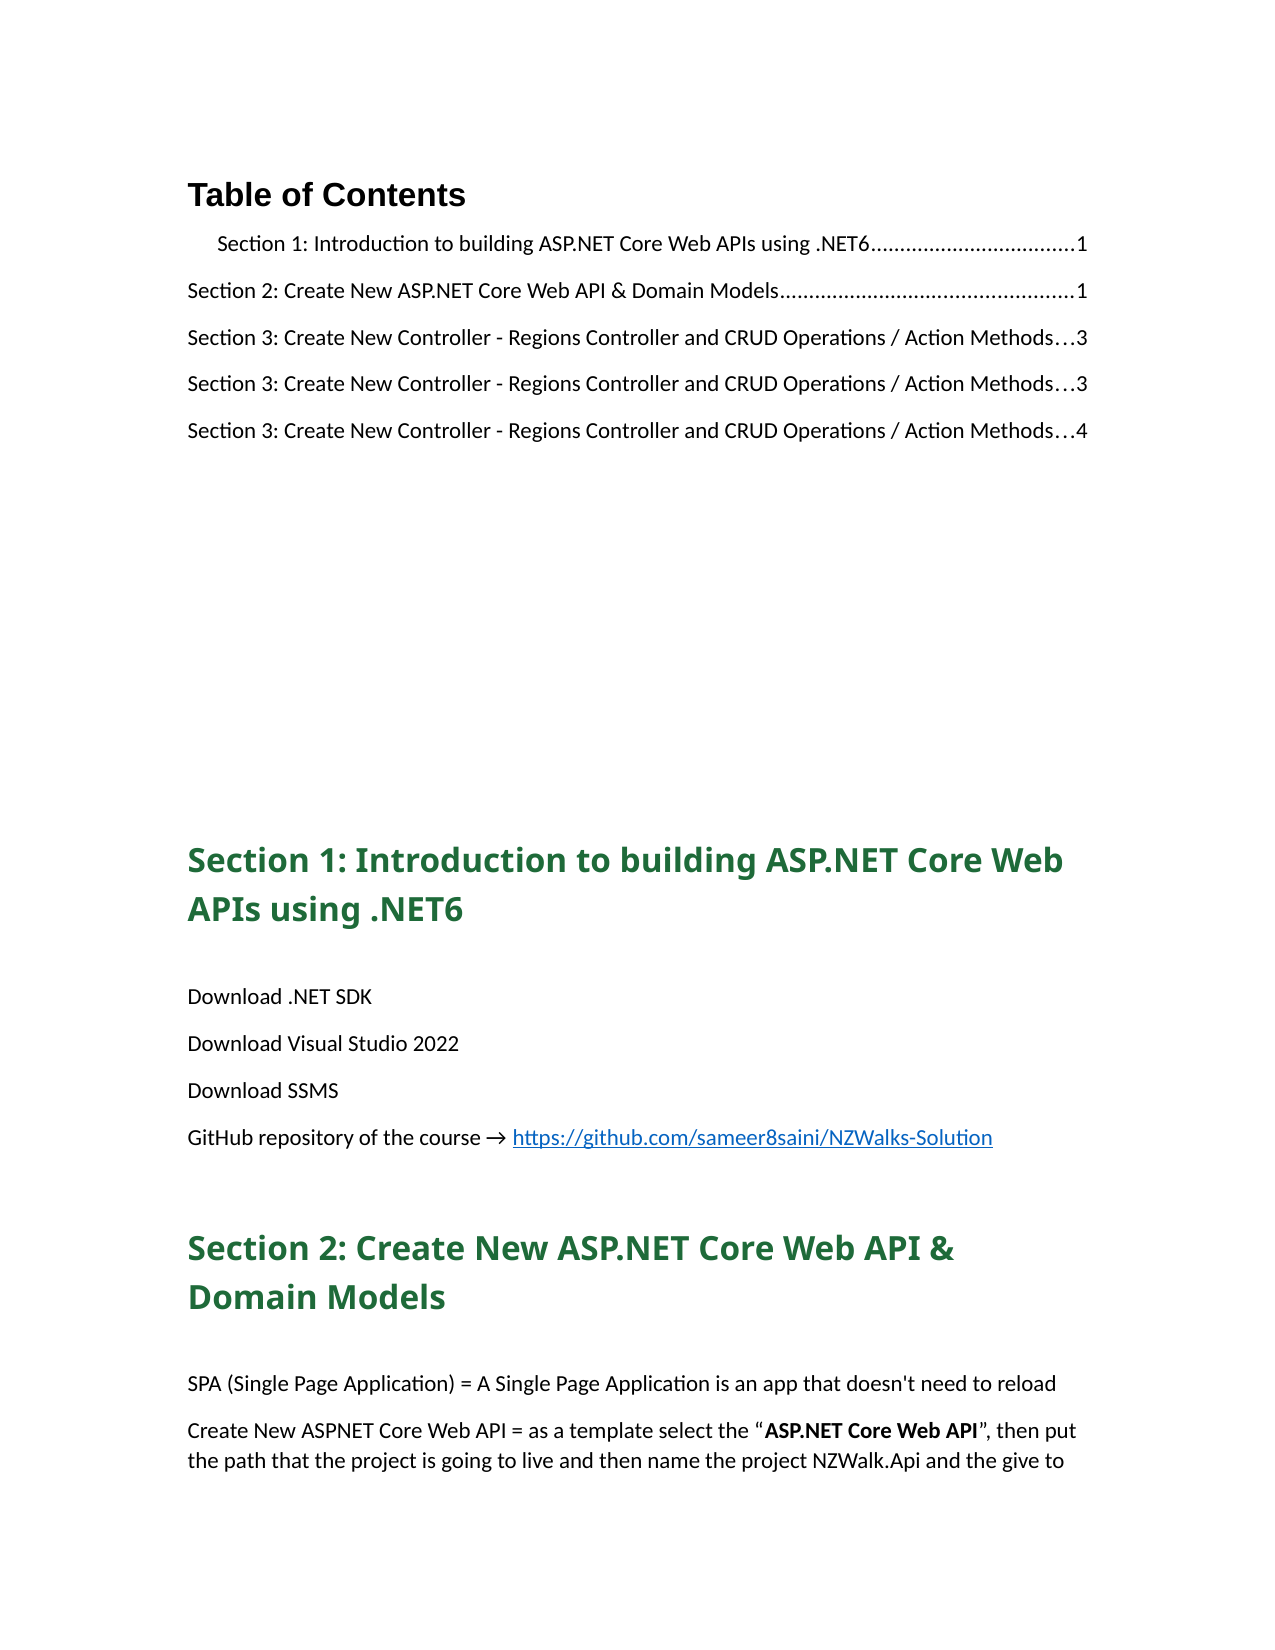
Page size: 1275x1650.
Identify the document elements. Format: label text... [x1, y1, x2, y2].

text Section 2: Create New ASP.NET Core Web API & Domain Models 1 [187, 276, 1087, 304]
text Section 1: Introduction to building ASP.NET Core Web APIs using .NET6 1 [217, 229, 1087, 257]
text Download SSMS [187, 1076, 1087, 1104]
text Download .NET SDK [187, 982, 1087, 1010]
subtitle Section 1: Introduction to building ASP.NET Core Web APIs using .NET6 [187, 837, 1087, 932]
text Section 3: Create New Controller - Regions Controller and CRUD Operations / Action Methods 4 [187, 416, 1087, 444]
subtitle Table of Contents [187, 175, 1087, 213]
text Download Visual Studio 2022 [187, 1029, 1087, 1057]
text Section 3: Create New Controller - Regions Controller and CRUD Operations / Action Methods 3 [187, 323, 1087, 351]
subtitle Section 2: Create New ASP.NET Core Web API & Domain Models [187, 1225, 1087, 1319]
text GitHub repository of the course → https://github.com/sameer8saini/NZWalks-Solution [187, 1123, 1087, 1151]
text SPA (Single Page Application) = A Single Page Application is an app that doesn't need to reload [187, 1369, 1087, 1398]
text Create New ASPNET Core Web API = as a template select the “ASP.NET Core Web API”, then put the path that the project is going to live and then name the project NZWalk.Api and the give to [187, 1416, 1087, 1475]
text Section 3: Create New Controller - Regions Controller and CRUD Operations / Action Methods 3 [187, 369, 1087, 398]
